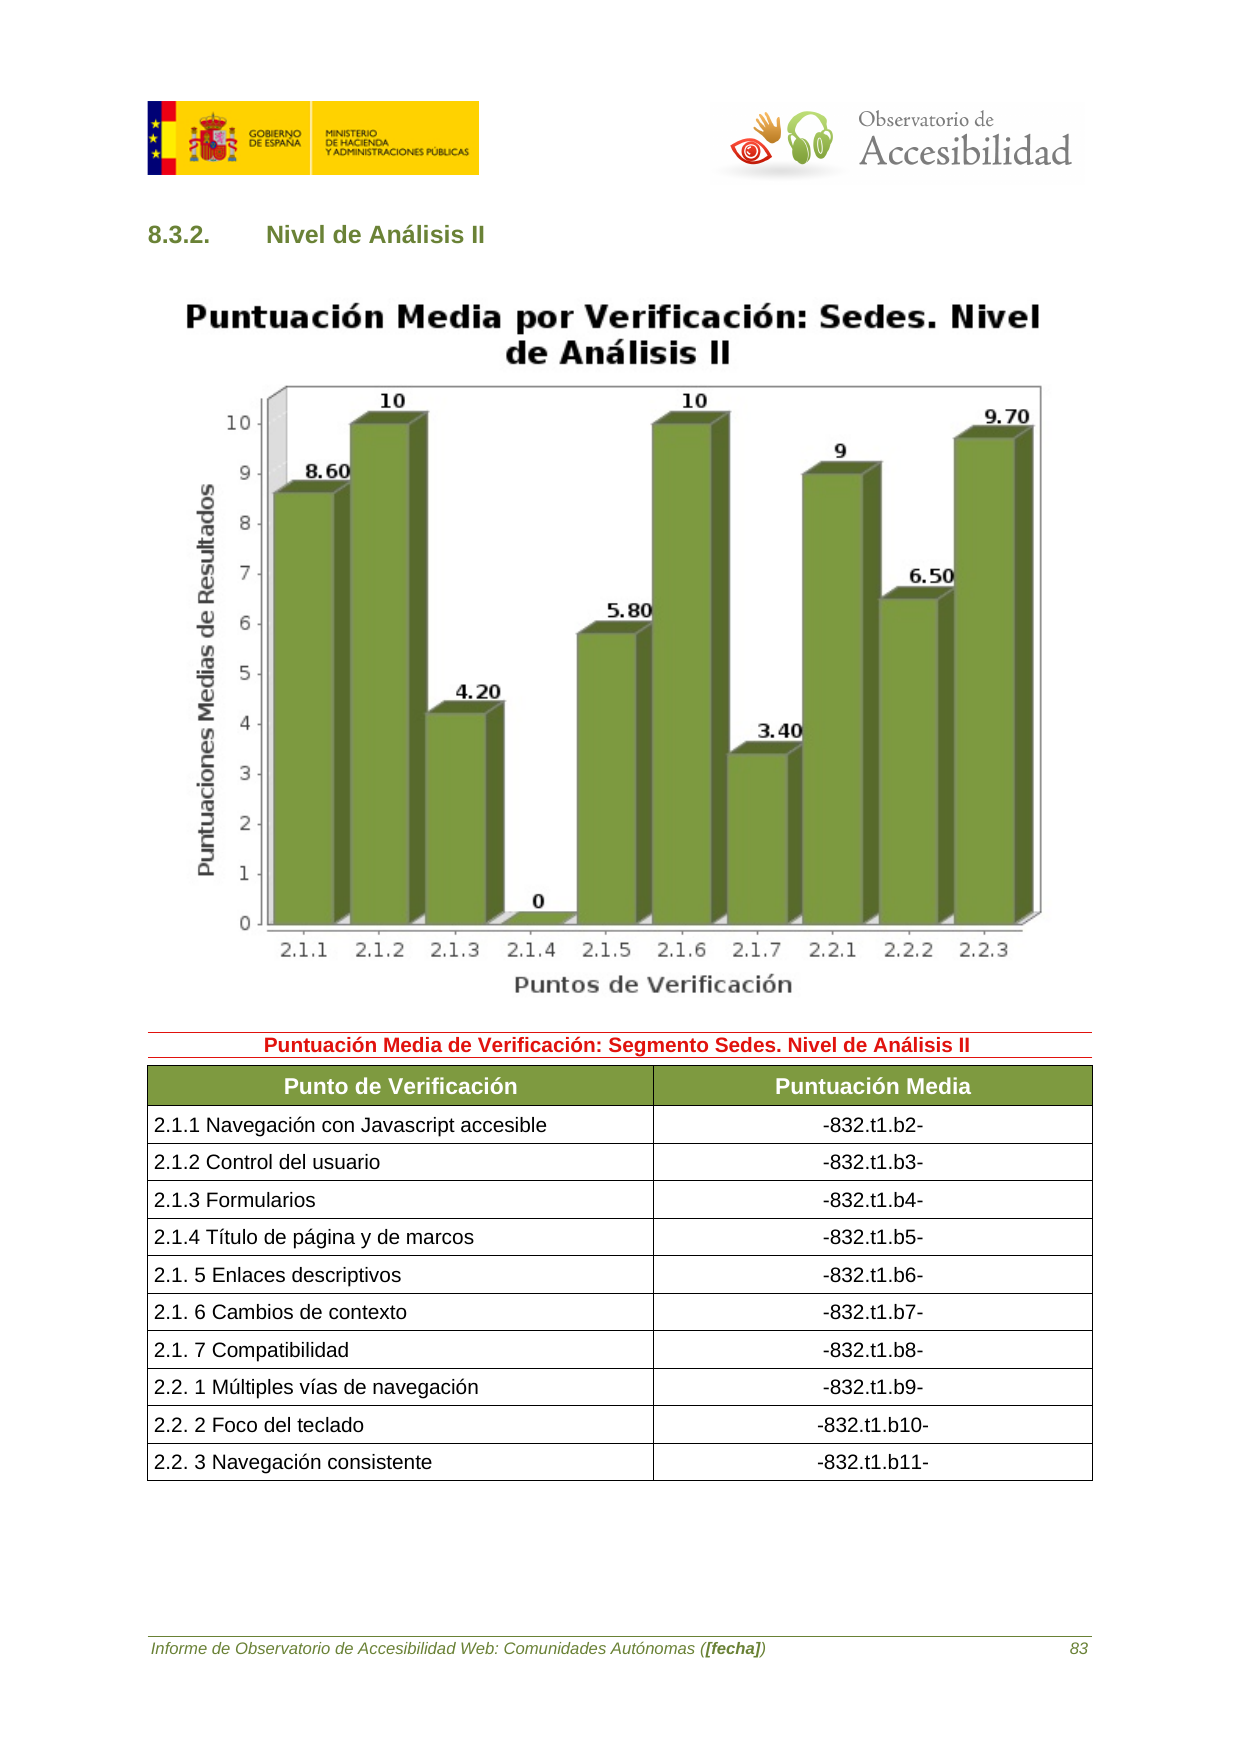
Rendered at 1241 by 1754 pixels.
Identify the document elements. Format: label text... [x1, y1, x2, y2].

table_cell -832.t1.b3- [654, 1144, 1092, 1180]
table_cell -832.t1.b11- [654, 1444, 1092, 1480]
table_cell -832.t1.b7- [654, 1294, 1092, 1330]
table_cell 2.1. 6 Cambios de contexto [148, 1294, 653, 1330]
table_cell -832.t1.b10- [654, 1406, 1092, 1443]
table_cell 2.1.1 Navegación con Javascript accesible [148, 1106, 653, 1143]
picture [175, 297, 1059, 1007]
picture [710, 102, 1086, 185]
table_cell -832.t1.b2- [654, 1106, 1092, 1143]
subtitle Nivel de Análisis II [148, 220, 1092, 248]
table_cell 2.1. 7 Compatibilidad [148, 1331, 653, 1368]
table_cell -832.t1.b6- [654, 1256, 1092, 1293]
table_cell -832.t1.b9- [654, 1369, 1092, 1405]
table_cell -832.t1.b5- [654, 1219, 1092, 1255]
table_cell 2.1. 5 Enlaces descriptivos [148, 1256, 653, 1293]
picture [147, 101, 479, 175]
table_cell -832.t1.b4- [654, 1181, 1092, 1218]
table_cell 2.2. 3 Navegación consistente [148, 1444, 653, 1480]
table_header Puntuación Media [654, 1066, 1092, 1105]
table_header Punto de Verificación [148, 1066, 653, 1105]
table_cell -832.t1.b8- [654, 1331, 1092, 1368]
table_cell 2.2. 2 Foco del teclado [148, 1406, 653, 1443]
table_cell 2.1.4 Título de página y de marcos [148, 1219, 653, 1255]
table_cell 2.2. 1 Múltiples vías de navegación [148, 1369, 653, 1405]
table_cell 2.1.3 Formularios [148, 1181, 653, 1218]
table_cell 2.1.2 Control del usuario [148, 1144, 653, 1180]
text Puntuación Media de Verificación: Segmento Sedes. Nivel de Análisis II [148, 1033, 1092, 1057]
